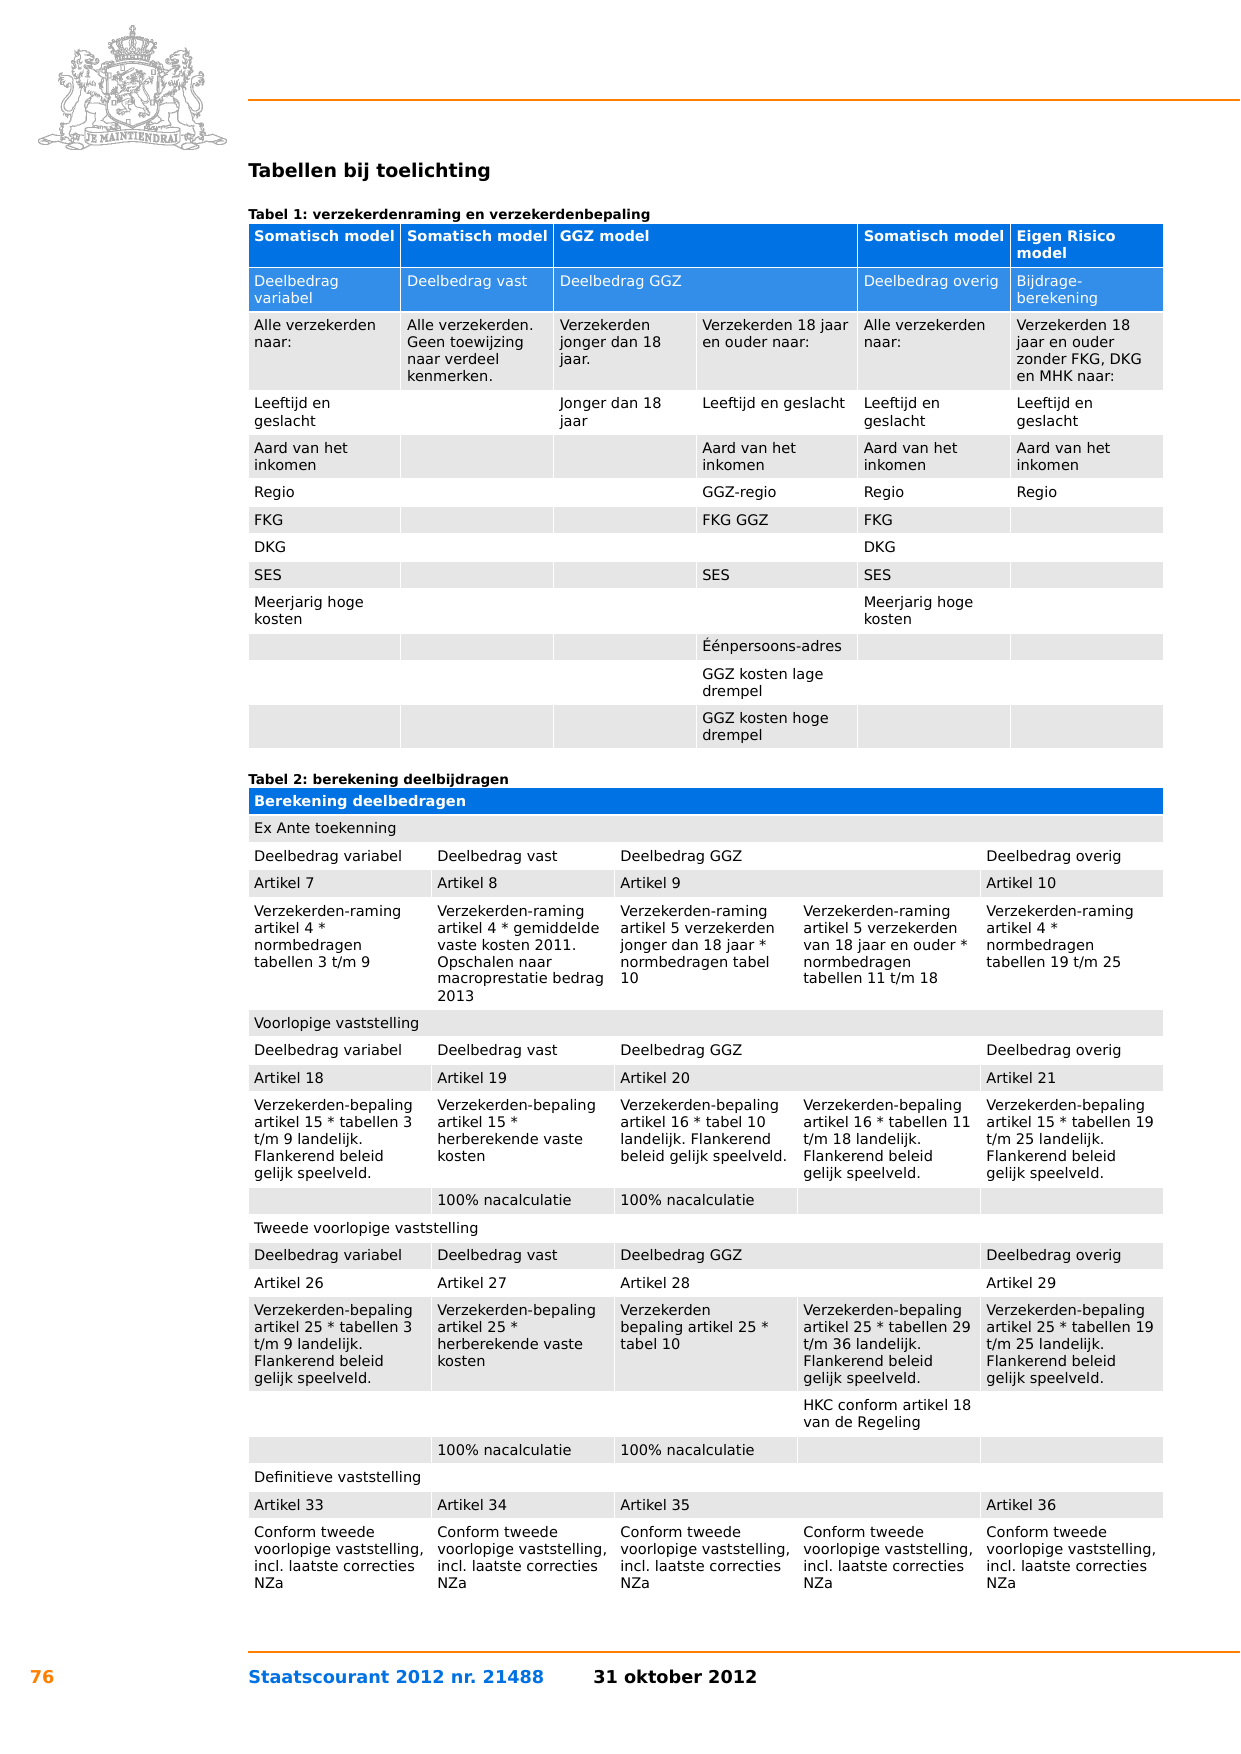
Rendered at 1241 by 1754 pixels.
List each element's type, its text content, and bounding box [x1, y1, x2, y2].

table_cell Artikel 18 [249, 1065, 431, 1091]
table_cell Verzekerden jonger dan 18 jaar. [554, 313, 696, 390]
table_cell [249, 1437, 431, 1463]
table_cell Deelbedrag variabel [249, 843, 431, 869]
table_cell 100% nacalculatie [615, 1437, 797, 1463]
table_cell Deelbedrag overig [981, 1038, 1163, 1064]
table_cell Conform tweede voorlopige vaststelling, incl. laatste correcties NZa [432, 1519, 614, 1596]
table_cell [1011, 534, 1163, 561]
table_cell Somatisch model [249, 224, 400, 267]
table_cell [858, 705, 1010, 748]
table_cell Deelbedrag vast [401, 268, 553, 311]
table_cell [401, 391, 553, 434]
table_cell Deelbedrag variabel [249, 1243, 431, 1269]
table_cell Deelbedrag GGZ [615, 843, 980, 869]
table_cell Verzekerden-bepaling artikel 15 * tabellen 19 t/m 25 landelijk. Flankerend beleid gelijk speelveld. [981, 1092, 1163, 1187]
table_cell Verzekerden-bepaling artikel 16 * tabel 10 landelijk. Flankerend beleid gelijk speelveld. [615, 1092, 797, 1187]
table_cell [401, 435, 553, 478]
table_cell [1011, 634, 1163, 660]
table_cell Deelbedrag vast [432, 1038, 614, 1064]
table_cell Verzekerden-raming artikel 4 * normbedragen tabellen 19 t/m 25 [981, 898, 1163, 1009]
table_cell Verzekerden-raming artikel 4 * normbedragen tabellen 3 t/m 9 [249, 898, 431, 1009]
table_cell Deelbedrag vast [432, 1243, 614, 1269]
table_cell [1011, 705, 1163, 748]
table_cell Artikel 8 [432, 870, 614, 897]
table_cell GGZ kosten hoge drempel [697, 705, 857, 748]
table_cell Verzekerden 18 jaar en ouder zonder FKG, DKG en MHK naar: [1011, 313, 1163, 390]
table_cell Deelbedrag overig [981, 1243, 1163, 1269]
table_cell Meerjarig hoge kosten [249, 589, 400, 632]
table_cell Meerjarig hoge kosten [858, 589, 1010, 632]
table_cell [554, 507, 696, 533]
table_cell [554, 562, 696, 588]
table_cell Artikel 29 [981, 1270, 1163, 1296]
table_cell Conform tweede voorlopige vaststelling, incl. laatste correcties NZa [981, 1519, 1163, 1596]
table_cell [858, 661, 1010, 704]
table_cell Deelbedrag GGZ [615, 1243, 980, 1269]
table_cell [554, 705, 696, 748]
table_cell Leeftijd en geslacht [1011, 391, 1163, 434]
table_cell SES [858, 562, 1010, 588]
table_cell [249, 1188, 431, 1214]
table_cell [554, 589, 696, 632]
table_cell Jonger dan 18 jaar [554, 391, 696, 434]
table_cell Deelbedrag GGZ [615, 1038, 980, 1064]
table_header Tabel 2: berekening deelbijdragen [248, 771, 1163, 787]
table_cell SES [249, 562, 400, 588]
table_cell Verzekerden bepaling artikel 25 * tabel 10 [615, 1297, 797, 1391]
table_cell HKC conform artikel 18 van de Regeling [798, 1393, 980, 1436]
table_cell [981, 1437, 1163, 1463]
table_cell Aard van het inkomen [1011, 435, 1163, 478]
table_cell Verzekerden-bepaling artikel 15 * tabellen 3 t/m 9 landelijk. Flankerend beleid gelijk speelveld. [249, 1092, 431, 1187]
table_cell Alle verzekerden. Geen toewijzing naar verdeel kenmerken. [401, 313, 553, 390]
table_cell [554, 435, 696, 478]
table_cell Verzekerden-bepaling artikel 25 * tabellen 3 t/m 9 landelijk. Flankerend beleid gelijk speelveld. [249, 1297, 431, 1391]
table_cell Artikel 20 [615, 1065, 980, 1091]
table_cell Artikel 34 [432, 1492, 614, 1518]
table_cell Deelbedrag overig [858, 268, 1010, 311]
subtitle Tabellen bij toelichting [248, 160, 1163, 182]
table_cell FKG [858, 507, 1010, 533]
table_cell GGZ-regio [697, 480, 857, 506]
table_cell Leeftijd en geslacht [249, 391, 400, 434]
table_cell DKG [249, 534, 400, 561]
table_cell Alle verzekerden naar: [858, 313, 1010, 390]
table_cell Alle verzekerden naar: [249, 313, 400, 390]
table_cell [798, 1188, 980, 1214]
table_cell Berekening deelbedragen [249, 788, 1163, 814]
table_cell Conform tweede voorlopige vaststelling, incl. laatste correcties NZa [249, 1519, 431, 1596]
table_cell Artikel 9 [615, 870, 980, 897]
table_cell Aard van het inkomen [858, 435, 1010, 478]
table_cell Artikel 36 [981, 1492, 1163, 1518]
table_header Tabel 1: verzekerdenraming en verzekerdenbepaling [248, 207, 1163, 223]
table_cell Definitieve vaststelling [249, 1464, 1163, 1491]
table_cell [249, 661, 400, 704]
table_cell Verzekerden-raming artikel 5 verzekerden van 18 jaar en ouder * normbedragen tabellen 11 t/m 18 [798, 898, 980, 1009]
table_cell Artikel 21 [981, 1065, 1163, 1091]
table_cell Verzekerden-bepaling artikel 25 * tabellen 29 t/m 36 landelijk. Flankerend beleid gelijk speelveld. [798, 1297, 980, 1391]
table_cell [249, 1393, 431, 1436]
table_cell Eigen Risico model [1011, 224, 1163, 267]
table_cell [981, 1188, 1163, 1214]
table_cell FKG GGZ [697, 507, 857, 533]
table_cell [1011, 562, 1163, 588]
table_cell [697, 534, 857, 561]
table_cell Regio [1011, 480, 1163, 506]
table_cell DKG [858, 534, 1010, 561]
table_cell Deelbedrag vast [432, 843, 614, 869]
table_cell Deelbedrag variabel [249, 1038, 431, 1064]
table_cell [401, 661, 553, 704]
table_cell Artikel 27 [432, 1270, 614, 1296]
table_cell Verzekerden-raming artikel 4 * gemiddelde vaste kosten 2011. Opschalen naar macroprestatie bedrag 2013 [432, 898, 614, 1009]
table_cell Voorlopige vaststelling [249, 1010, 1163, 1036]
table_cell 100% nacalculatie [615, 1188, 797, 1214]
table_cell [401, 507, 553, 533]
table_cell GGZ kosten lage drempel [697, 661, 857, 704]
table_cell [401, 705, 553, 748]
table_cell [401, 589, 553, 632]
table_cell Leeftijd en geslacht [858, 391, 1010, 434]
table_cell Ex Ante toekenning [249, 816, 1163, 842]
table_cell Somatisch model [401, 224, 553, 267]
table_cell Leeftijd en geslacht [697, 391, 857, 434]
table_cell [554, 661, 696, 704]
table_cell Tweede voorlopige vaststelling [249, 1215, 1163, 1241]
table_cell [401, 562, 553, 588]
table_cell Artikel 10 [981, 870, 1163, 897]
table_cell [554, 480, 696, 506]
table_cell [858, 634, 1010, 660]
table_cell [401, 634, 553, 660]
table_cell Conform tweede voorlopige vaststelling, incl. laatste correcties NZa [798, 1519, 980, 1596]
table_cell Aard van het inkomen [697, 435, 857, 478]
table_cell Conform tweede voorlopige vaststelling, incl. laatste correcties NZa [615, 1519, 797, 1596]
table_cell 100% nacalculatie [432, 1188, 614, 1214]
table_cell Artikel 19 [432, 1065, 614, 1091]
table_cell Verzekerden 18 jaar en ouder naar: [697, 313, 857, 390]
table_cell Regio [249, 480, 400, 506]
table_cell Bijdrage-berekening [1011, 268, 1163, 311]
table_cell Aard van het inkomen [249, 435, 400, 478]
table_cell [1011, 589, 1163, 632]
table_cell Verzekerden-raming artikel 5 verzekerden jonger dan 18 jaar * normbedragen tabel 10 [615, 898, 797, 1009]
table_cell [249, 705, 400, 748]
table_cell [249, 634, 400, 660]
table_cell [697, 589, 857, 632]
table_cell Éénpersoons-adres [697, 634, 857, 660]
table_cell SES [697, 562, 857, 588]
table_cell [1011, 507, 1163, 533]
table_cell [981, 1393, 1163, 1436]
table_cell FKG [249, 507, 400, 533]
table_cell [554, 534, 696, 561]
table_cell Artikel 26 [249, 1270, 431, 1296]
table_cell Deelbedrag GGZ [554, 268, 857, 311]
table_cell Artikel 33 [249, 1492, 431, 1518]
table_cell Somatisch model [858, 224, 1010, 267]
table_cell Regio [858, 480, 1010, 506]
picture [38, 25, 227, 150]
table_cell Verzekerden-bepaling artikel 16 * tabellen 11 t/m 18 landelijk. Flankerend beleid gelijk speelveld. [798, 1092, 980, 1187]
table_cell Artikel 7 [249, 870, 431, 897]
table_cell Deelbedrag variabel [249, 268, 400, 311]
table_cell [401, 534, 553, 561]
table_cell Artikel 35 [615, 1492, 980, 1518]
table_cell [798, 1437, 980, 1463]
table_cell Verzekerden-bepaling artikel 15 * herberekende vaste kosten [432, 1092, 614, 1187]
table_cell Deelbedrag overig [981, 843, 1163, 869]
table_cell [615, 1393, 797, 1436]
table_cell [1011, 661, 1163, 704]
table_cell [401, 480, 553, 506]
table_cell Verzekerden-bepaling artikel 25 * herberekende vaste kosten [432, 1297, 614, 1391]
table_cell GGZ model [554, 224, 857, 267]
table_cell Artikel 28 [615, 1270, 980, 1296]
table_cell Verzekerden-bepaling artikel 25 * tabellen 19 t/m 25 landelijk. Flankerend beleid gelijk speelveld. [981, 1297, 1163, 1391]
table_cell 100% nacalculatie [432, 1437, 614, 1463]
table_cell [432, 1393, 614, 1436]
table_cell [554, 634, 696, 660]
